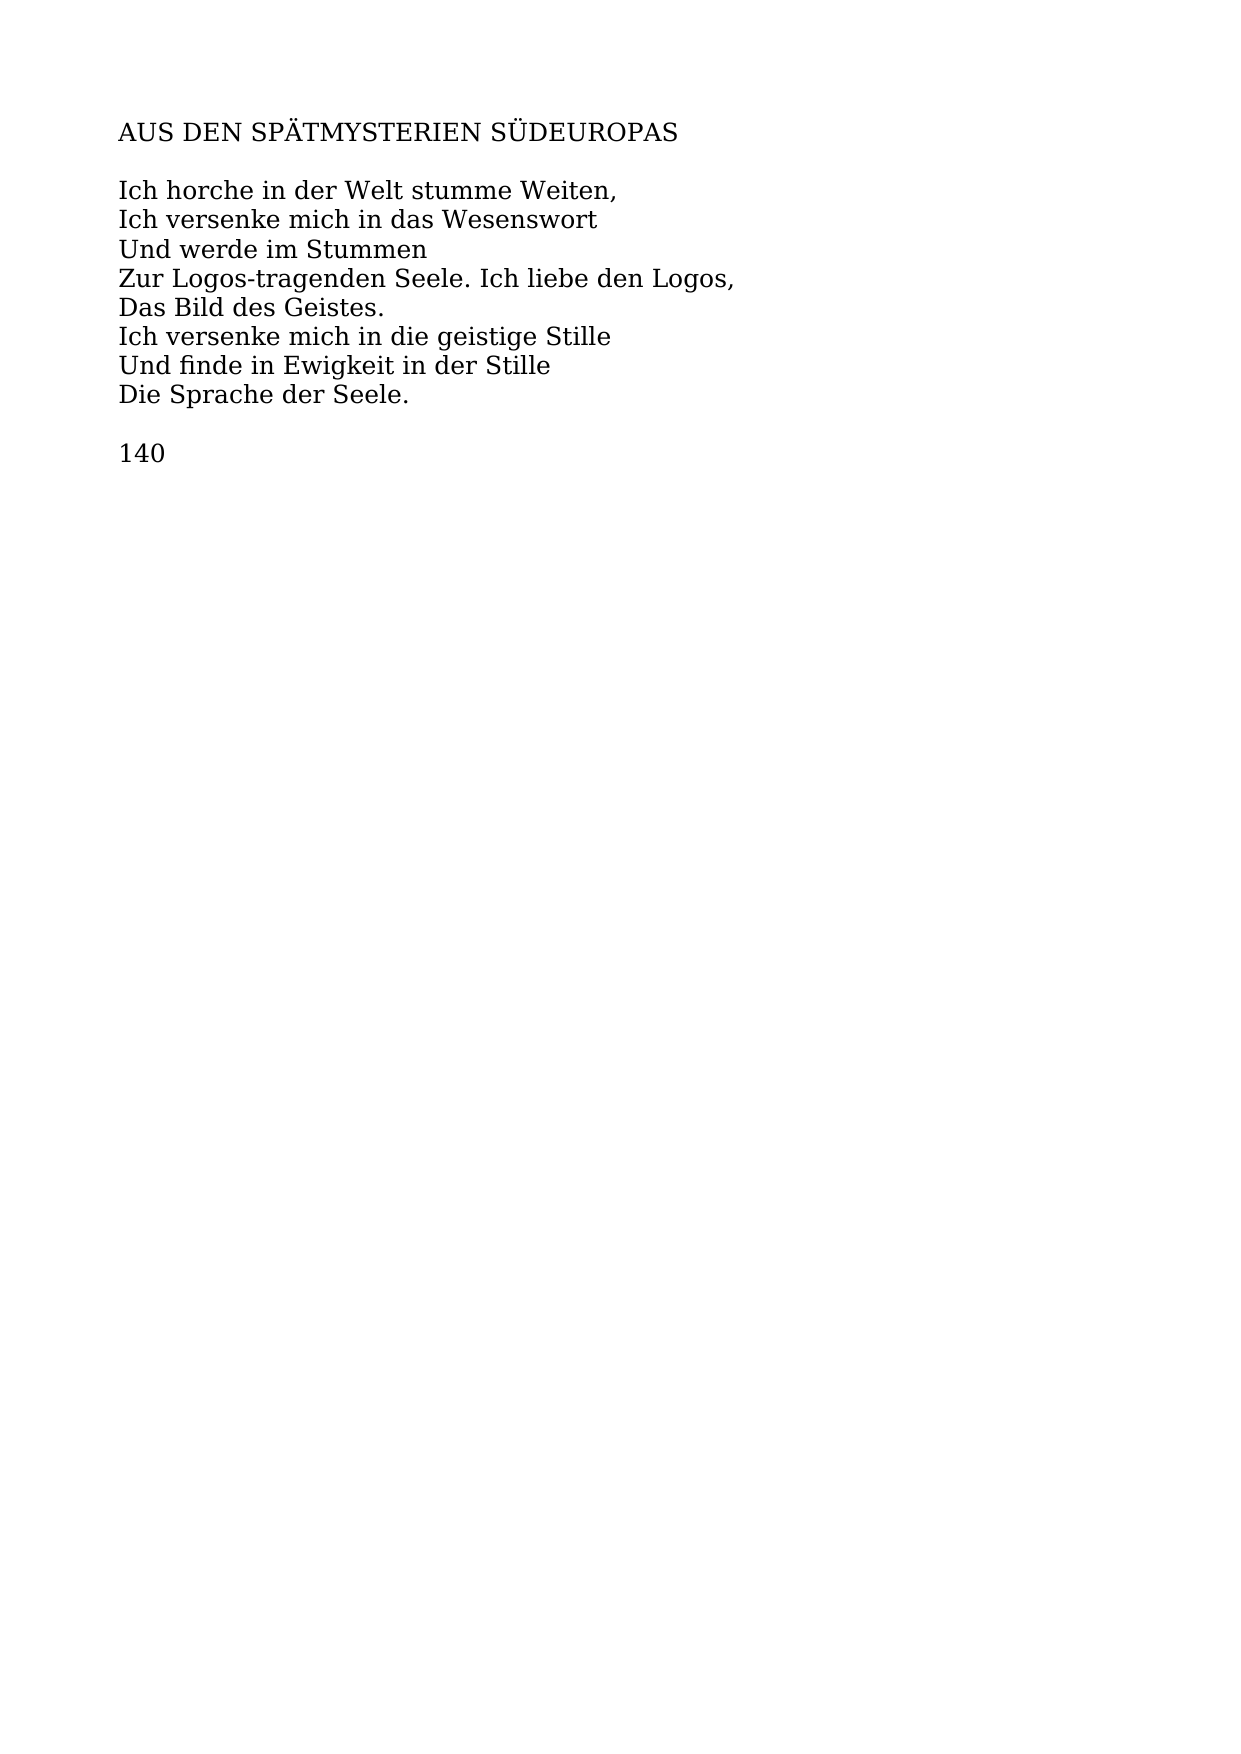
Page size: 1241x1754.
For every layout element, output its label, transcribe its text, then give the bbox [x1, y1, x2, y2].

text Das Bild des Geistes. [118, 293, 1122, 322]
text 140 [118, 439, 1122, 468]
text Und werde im Stummen [118, 235, 1122, 264]
text Zur Logos-tragenden Seele. Ich liebe den Logos, [118, 264, 1122, 293]
text Und finde in Ewigkeit in der Stille [118, 351, 1122, 381]
text Ich versenke mich in das Wesenswort [118, 206, 1122, 235]
text Ich horche in der Welt stumme Weiten, [118, 176, 1122, 206]
text Die Sprache der Seele. [118, 381, 1122, 410]
text Ich versenke mich in die geistige Stille [118, 322, 1122, 351]
text AUS DEN SPÄTMYSTERIEN SÜDEUROPAS [118, 118, 1122, 147]
